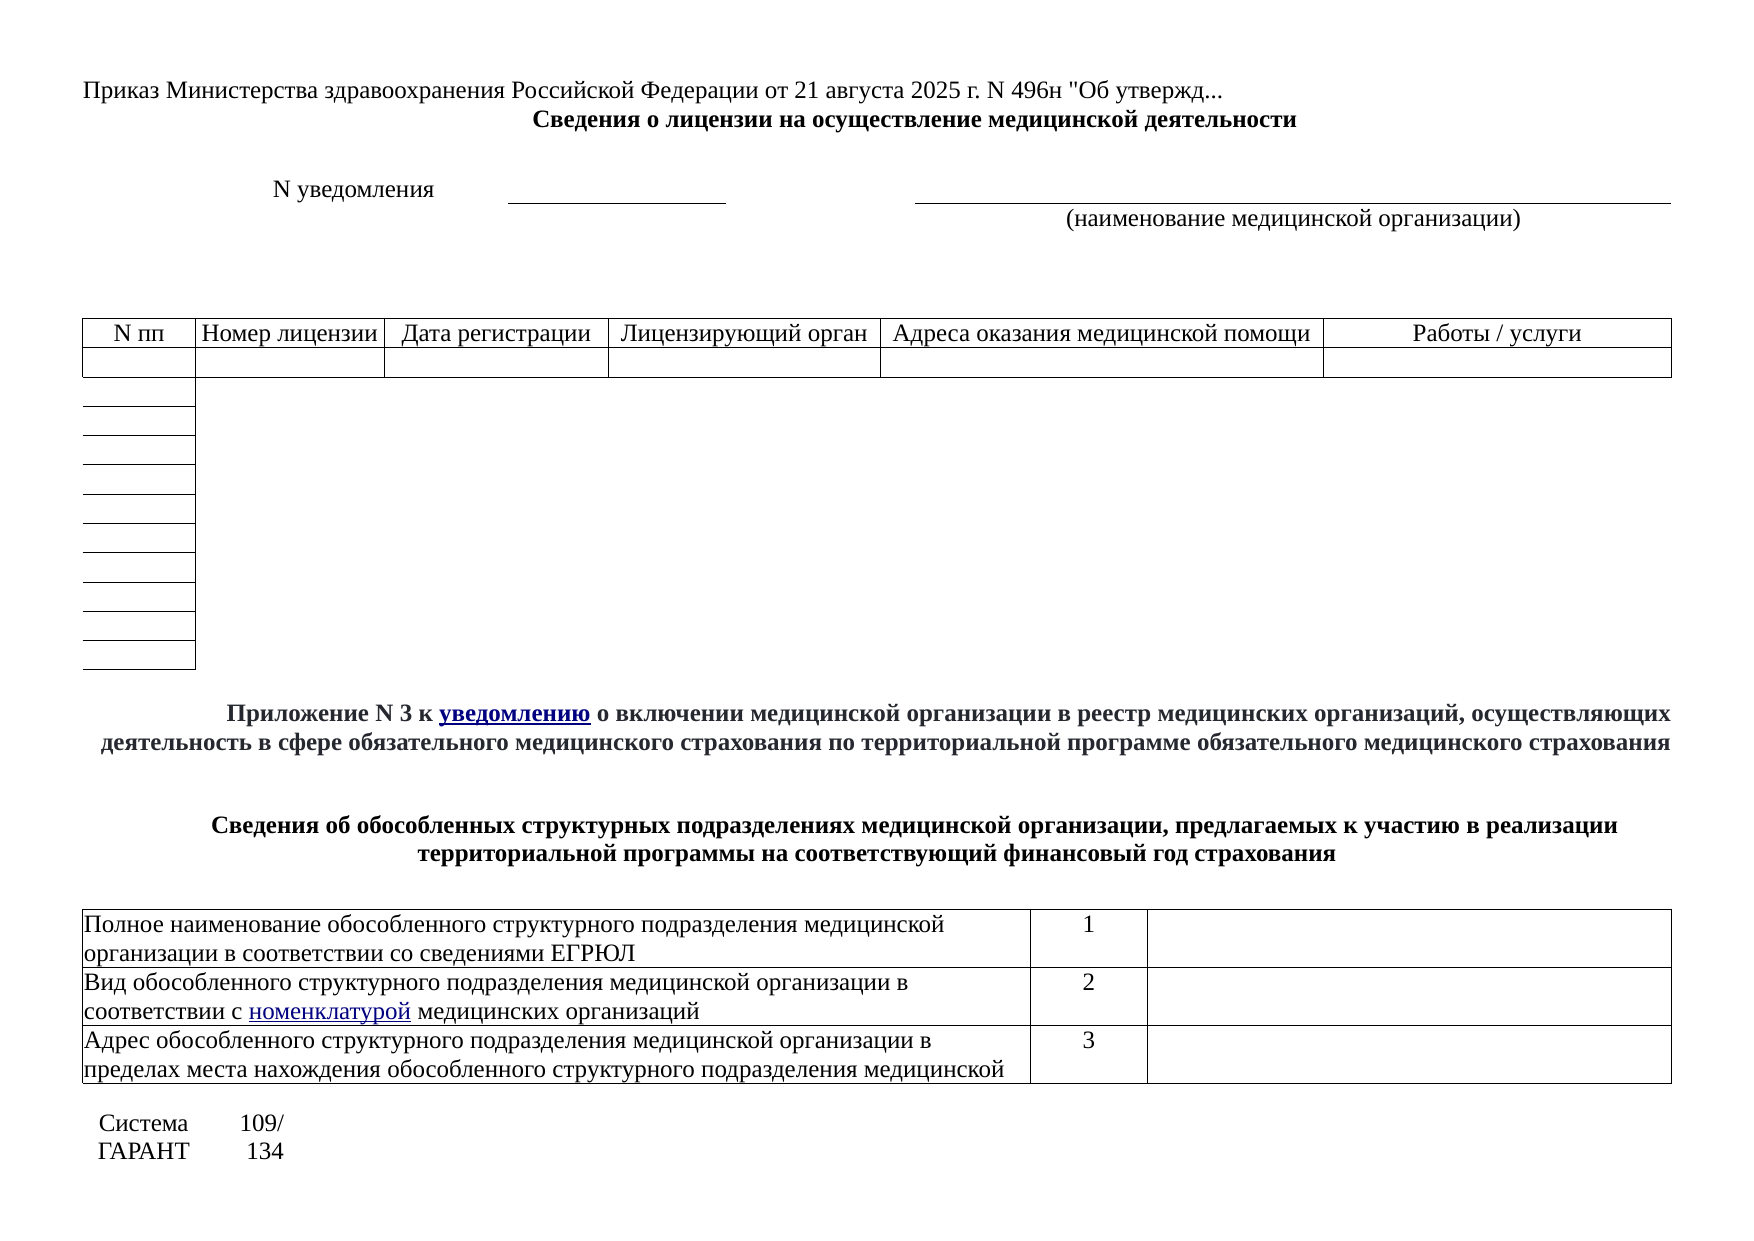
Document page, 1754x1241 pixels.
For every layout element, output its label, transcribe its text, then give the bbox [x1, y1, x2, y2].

table_cell [384, 552, 608, 581]
table_cell [384, 378, 608, 406]
table_header [726, 174, 915, 202]
table_header N уведомления [272, 174, 508, 202]
table_header Полное наименование обособленного структурного подразделения медицинской организации в соответствии со сведениями ЕГРЮЛ [83, 910, 1030, 967]
table_cell [880, 523, 1323, 552]
table_cell [726, 203, 915, 261]
table_cell [272, 203, 726, 261]
table_cell [880, 378, 1323, 406]
table_cell [83, 261, 272, 289]
table_cell [1323, 581, 1671, 611]
table_cell (наименование медицинской организации) [915, 204, 1671, 261]
table_header Лицензирующий орган [609, 319, 880, 347]
table_cell [880, 640, 1323, 669]
table_cell [83, 203, 272, 261]
table_cell [608, 523, 880, 552]
table_cell [1323, 406, 1671, 435]
table_cell [880, 464, 1323, 494]
table_header [508, 174, 726, 202]
table_cell [385, 348, 608, 377]
table_cell [83, 583, 195, 611]
table_cell [609, 348, 880, 377]
table_cell [196, 348, 384, 377]
table_cell [608, 378, 880, 406]
table_cell [1323, 378, 1671, 406]
table_cell [1323, 552, 1671, 581]
table_cell [608, 435, 880, 464]
table_cell [196, 523, 384, 552]
table_cell [608, 640, 880, 669]
table_cell [196, 552, 384, 581]
table_cell [196, 611, 384, 640]
table_cell [83, 495, 195, 523]
table_cell [880, 406, 1323, 435]
table_cell [384, 464, 608, 494]
table_cell [1323, 611, 1671, 640]
table_cell Адрес обособленного структурного подразделения медицинской организации в пределах места нахождения обособленного структурного подразделения медицинской [83, 1026, 1030, 1083]
table_cell [196, 406, 384, 435]
table_cell [608, 552, 880, 581]
table_cell [196, 581, 384, 611]
table_cell [1148, 1026, 1671, 1083]
table_cell [384, 640, 608, 669]
table_cell [608, 611, 880, 640]
table_cell [880, 611, 1323, 640]
table_cell [384, 435, 608, 464]
subtitle Сведения об обособленных структурных подразделениях медицинской организации, предлагаемых к участию в реализации территориальной программы на соответствующий финансовый год страхования [83, 810, 1671, 867]
table_header [915, 174, 1671, 202]
table_cell [915, 261, 1671, 289]
table_cell [1323, 435, 1671, 464]
table_header Номер лицензии [196, 319, 384, 347]
subtitle Сведения о лицензии на осуществление медицинской деятельности [83, 104, 1671, 132]
table_cell [196, 435, 384, 464]
table_cell [881, 348, 1323, 377]
table_cell [726, 261, 915, 289]
table_cell [1323, 494, 1671, 523]
table_cell [83, 553, 195, 581]
table_cell [608, 464, 880, 494]
table_header [1148, 910, 1671, 967]
table_cell [1323, 640, 1671, 669]
table_cell [384, 581, 608, 611]
table_cell [83, 407, 195, 435]
table_cell [196, 640, 384, 669]
table_cell [608, 494, 880, 523]
table_cell [1323, 523, 1671, 552]
table_header 1 [1031, 910, 1147, 967]
table_cell [384, 523, 608, 552]
table_cell [196, 464, 384, 494]
table_cell [880, 552, 1323, 581]
table_cell [880, 581, 1323, 611]
table_cell [83, 436, 195, 464]
table_cell [196, 378, 384, 406]
table_cell [1323, 464, 1671, 494]
table_cell [880, 494, 1323, 523]
table_cell [83, 378, 195, 406]
table_cell [272, 261, 726, 289]
table_cell 2 [1031, 968, 1147, 1024]
table_cell [1148, 968, 1671, 1024]
table_header [83, 174, 272, 202]
table_cell [384, 611, 608, 640]
table_cell [608, 406, 880, 435]
table_cell [608, 581, 880, 611]
table_cell Вид обособленного структурного подразделения медицинской организации в соответствии с номенклатурой медицинских организаций [83, 968, 1030, 1024]
table_cell [384, 494, 608, 523]
table_cell [880, 435, 1323, 464]
table_cell [83, 465, 195, 494]
table_cell [83, 524, 195, 552]
table_cell [83, 348, 195, 377]
table_header Дата регистрации [385, 319, 608, 347]
table_cell [1324, 348, 1671, 377]
table_cell [83, 641, 195, 669]
table_cell [83, 612, 195, 640]
table_cell 3 [1031, 1026, 1147, 1083]
table_cell [196, 494, 384, 523]
table_header Работы / услуги [1324, 319, 1671, 347]
table_header Адреса оказания медицинской помощи [881, 319, 1323, 347]
table_cell [384, 406, 608, 435]
text Приложение N 3 к уведомлению о включении медицинской организации в реестр медицинских организаций, осуществляющих деятельность в сфере обязательного медицинского страхования по территориальной программе обязательного медицинского страхования [83, 698, 1671, 756]
table_header N пп [83, 319, 195, 347]
